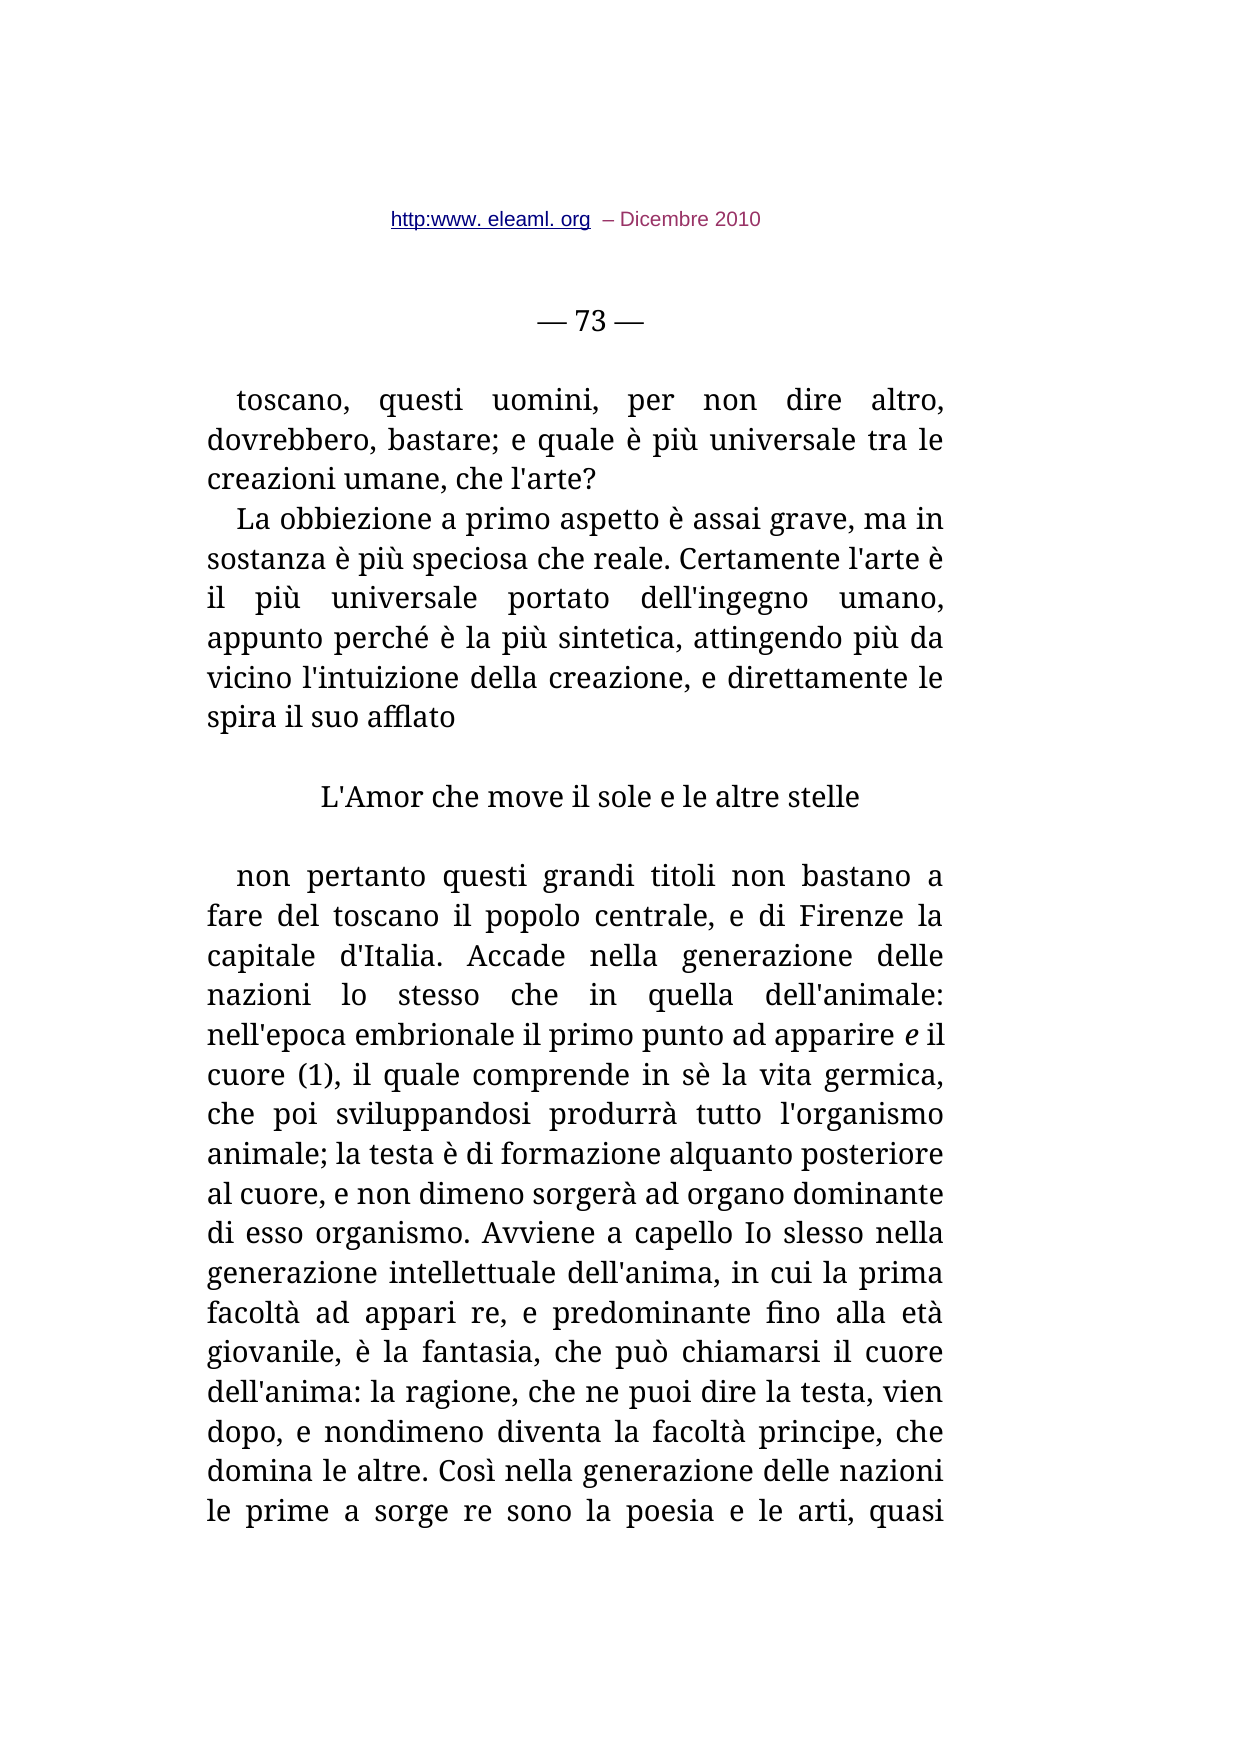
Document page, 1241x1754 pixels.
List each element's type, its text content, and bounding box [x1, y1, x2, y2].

text non pertanto questi grandi titoli non bastano a fare del toscano il popolo centrale, e di Firenze la capitale d'Italia. Accade nella generazione delle nazioni lo stesso che in quella dell'animale: nell'epoca embrionale il primo punto ad apparire e il cuore (1), il quale comprende in sè la vita germica, che poi sviluppandosi produrrà tutto l'organismo animale; la testa è di formazione alquanto posteriore al cuore, e non dimeno sorgerà ad organo dominante di esso organismo. Avviene a capello Io slesso nella generazione intellettuale dell'anima, in cui la prima facoltà ad appari re, e predominante fino alla età giovanile, è la fantasia, che può chiamarsi il cuore dell'anima: la ragione, che ne puoi dire la testa, vien dopo, e nondimeno diventa la facoltà principe, che domina le altre. Così nella generazione delle nazioni le prime a sorge re sono la poesia e le arti, quasi [207, 855, 945, 1530]
text La obbiezione a primo aspetto è assai grave, ma in sostanza è più speciosa che reale. Certamente l'arte è il più universale portato dell'ingegno umano, appunto perché è la più sintetica, attingendo più da vicino l'intuizione della creazione, e direttamente le spira il suo afflato [207, 498, 945, 736]
text toscano, questi uomini, per non dire altro, dovrebbero, bastare; e quale è più universale tra le creazioni umane, che l'arte? [207, 379, 945, 498]
text L'Amor che move il sole e le altre stelle [207, 776, 945, 816]
text — 73 — [207, 300, 945, 339]
